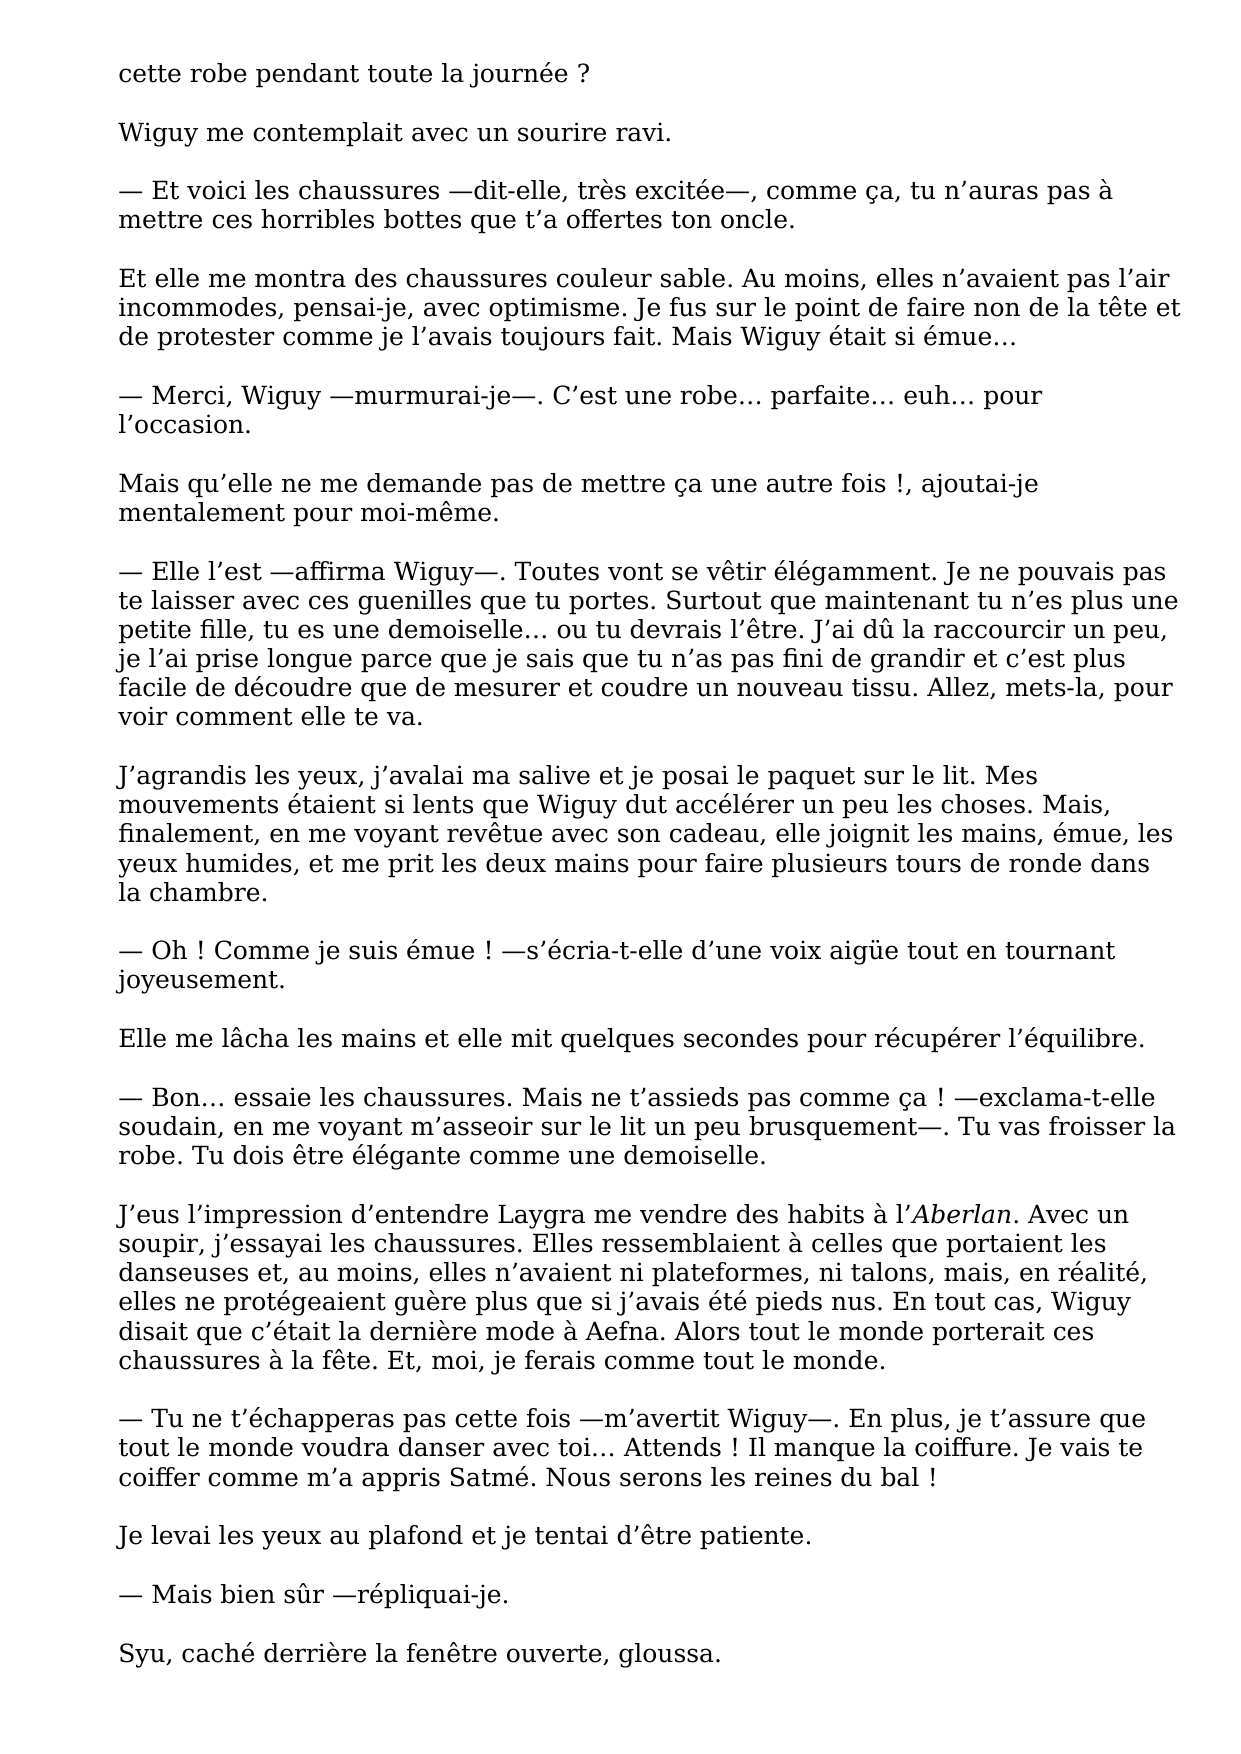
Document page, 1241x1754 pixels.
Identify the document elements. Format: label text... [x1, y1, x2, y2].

text — Elle l’est —affirma Wiguy—. Toutes vont se vêtir élégamment. Je ne pouvais pas te laisser avec ces guenilles que tu portes. Surtout que maintenant tu n’es plus une petite fille, tu es une demoiselle… ou tu devrais l’être. J’ai dû la raccourcir un peu, je l’ai prise longue parce que je sais que tu n’as pas fini de grandir et c’est plus facile de découdre que de mesurer et coudre un nouveau tissu. Allez, mets-la, pour voir comment elle te va. [118, 557, 1181, 732]
text Wiguy me contemplait avec un sourire ravi. [118, 118, 1181, 147]
text J’agrandis les yeux, j’avalai ma salive et je posai le paquet sur le lit. Mes mouvements étaient si lents que Wiguy dut accélérer un peu les choses. Mais, finalement, en me voyant revêtue avec son cadeau, elle joignit les mains, émue, les yeux humides, et me prit les deux mains pour faire plusieurs tours de ronde dans la chambre. [118, 761, 1181, 907]
text Je levai les yeux au plafond et je tentai d’être patiente. [118, 1521, 1181, 1551]
text — Oh ! Comme je suis émue ! —s’écria-t-elle d’une voix aigüe tout en tournant joyeusement. [118, 937, 1181, 995]
text — Mais bien sûr —répliquai-je. [118, 1580, 1181, 1609]
text — Tu ne t’échapperas pas cette fois —m’avertit Wiguy—. En plus, je t’assure que tout le monde voudra danser avec toi… Attends ! Il manque la coiffure. Je vais te coiffer comme m’a appris Satmé. Nous serons les reines du bal ! [118, 1404, 1181, 1492]
text J’eus l’impression d’entendre Laygra me vendre des habits à l’Aberlan. Avec un soupir, j’essayai les chaussures. Elles ressemblaient à celles que portaient les danseuses et, au moins, elles n’avaient ni plateformes, ni talons, mais, en réalité, elles ne protégeaient guère plus que si j’avais été pieds nus. En tout cas, Wiguy disait que c’était la dernière mode à Aefna. Alors tout le monde porterait ces chaussures à la fête. Et, moi, je ferais comme tout le monde. [118, 1200, 1181, 1375]
text Elle me lâcha les mains et elle mit quelques secondes pour récupérer l’équilibre. [118, 1024, 1181, 1053]
text — Et voici les chaussures —dit-elle, très excitée—, comme ça, tu n’auras pas à mettre ces horribles bottes que t’a offertes ton oncle. [118, 176, 1181, 235]
text Syu, caché derrière la fenêtre ouverte, gloussa. [118, 1639, 1181, 1668]
text — Merci, Wiguy —murmurai-je—. C’est une robe… parfaite… euh… pour l’occasion. [118, 381, 1181, 439]
text cette robe pendant toute la journée ? [118, 59, 1181, 88]
text Et elle me montra des chaussures couleur sable. Au moins, elles n’avaient pas l’air incommodes, pensai-je, avec optimisme. Je fus sur le point de faire non de la tête et de protester comme je l’avais toujours fait. Mais Wiguy était si émue… [118, 264, 1181, 352]
text Mais qu’elle ne me demande pas de mettre ça une autre fois !, ajoutai-je mentalement pour moi-même. [118, 469, 1181, 527]
text — Bon… essaie les chaussures. Mais ne t’assieds pas comme ça ! —exclama-t-elle soudain, en me voyant m’asseoir sur le lit un peu brusquement—. Tu vas froisser la robe. Tu dois être élégante comme une demoiselle. [118, 1083, 1181, 1171]
